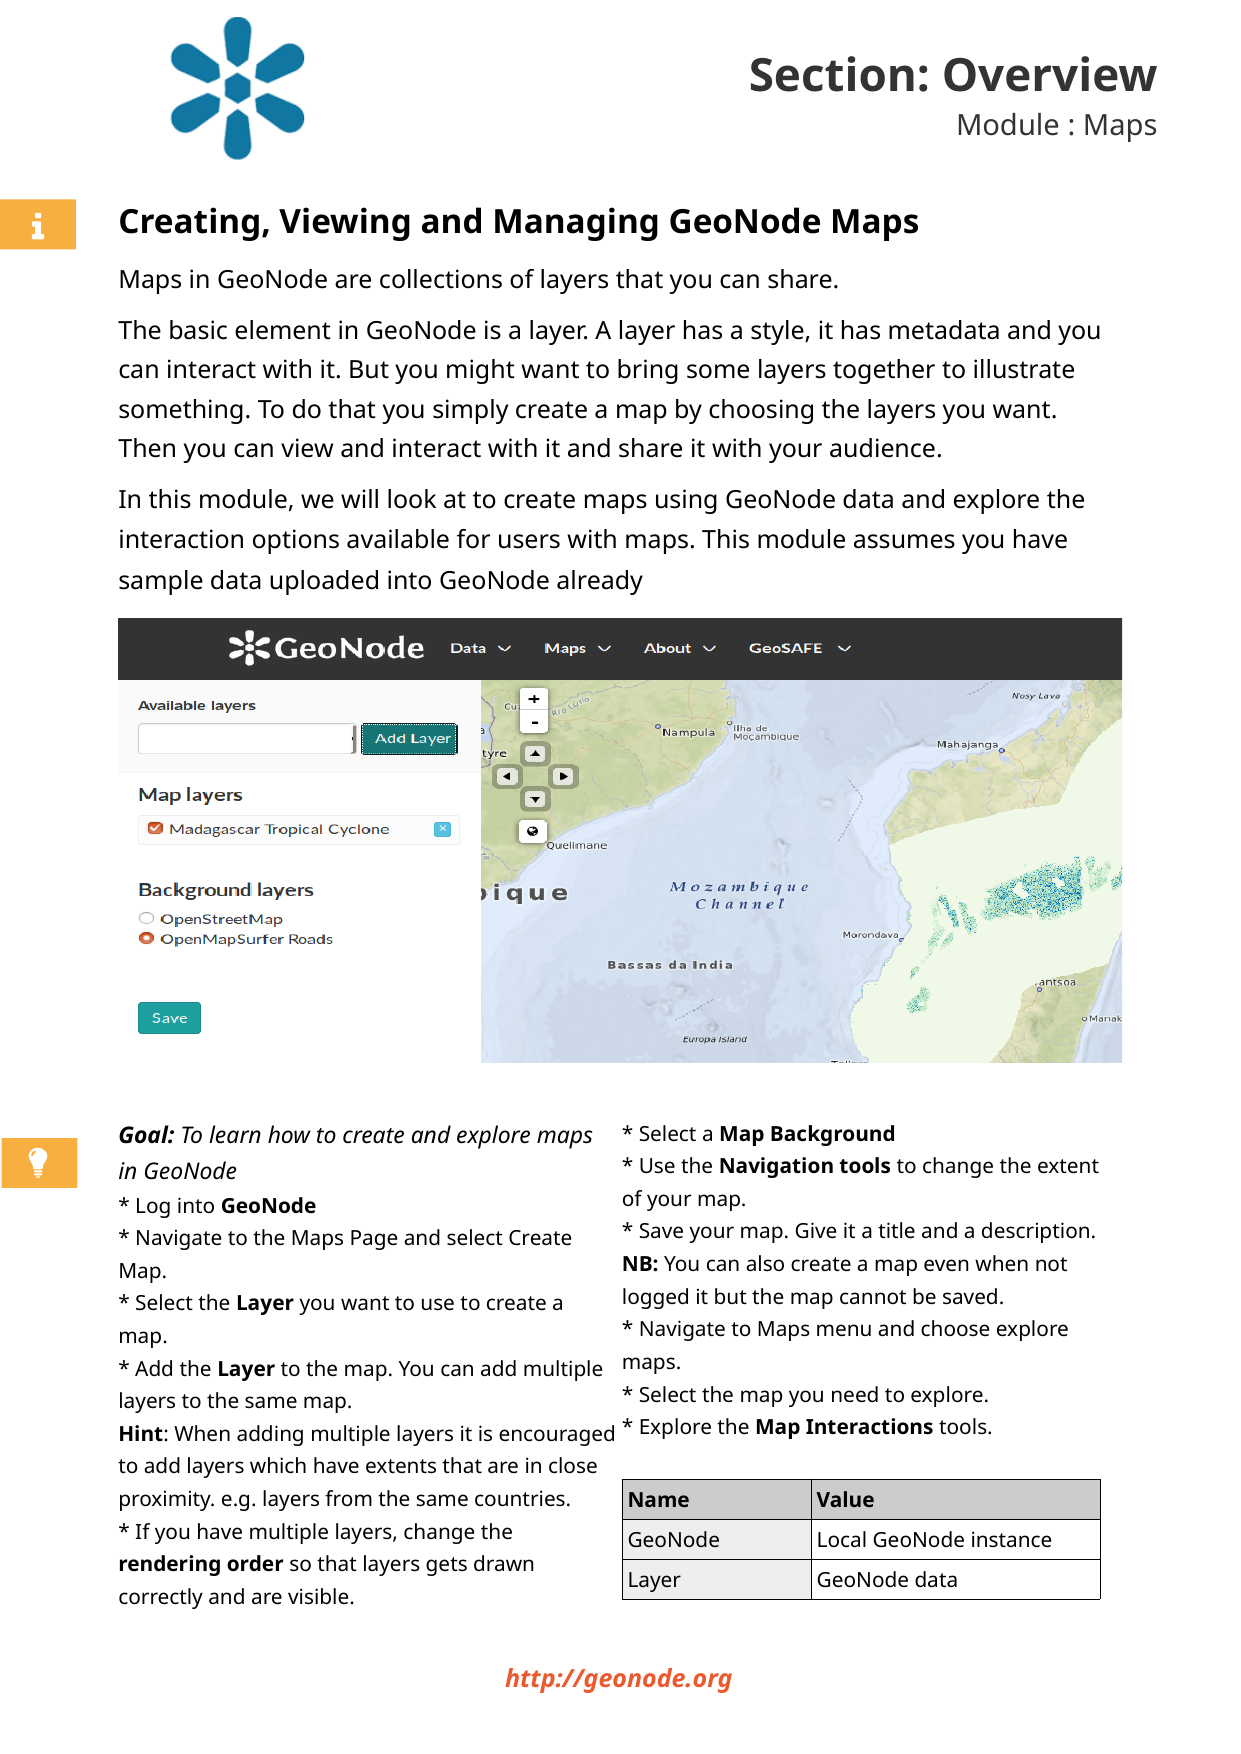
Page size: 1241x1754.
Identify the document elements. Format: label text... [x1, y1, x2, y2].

text * Save your map. Give it a title and a description. [622, 1217, 1122, 1245]
text * Explore the Map Interactions tools. [622, 1412, 1122, 1441]
text * Navigate to the Maps Page and select Create Map. [118, 1223, 619, 1284]
table_cell Local GeoNode instance [812, 1520, 1100, 1559]
text NB: You can also create a map even when not logged it but the map cannot be saved. [622, 1249, 1122, 1310]
text * Log into GeoNode [118, 1191, 619, 1219]
picture [166, 17, 309, 160]
picture [118, 618, 1123, 1063]
text * Select a Map Background [622, 1119, 1122, 1147]
table_header Name [623, 1480, 811, 1519]
subtitle Creating, Viewing and Managing GeoNode Maps [118, 198, 1122, 243]
text Goal: To learn how to create and explore maps in GeoNode [118, 1119, 619, 1186]
table_cell GeoNode data [812, 1560, 1100, 1599]
text * Select the map you need to explore. [622, 1380, 1122, 1408]
table_header Value [812, 1480, 1100, 1519]
text * Add the Layer to the map. You can add multiple layers to the same map. [118, 1354, 619, 1415]
text Hint: When adding multiple layers it is encouraged to add layers which have extents that are in close proximity. e.g. layers from the same countries. [118, 1419, 619, 1513]
text * Use the Navigation tools to change the extent of your map. [622, 1151, 1122, 1212]
text * Navigate to Maps menu and choose explore maps. [622, 1314, 1122, 1376]
text The basic element in GeoNode is a layer. A layer has a style, it has metadata and you can interact with it. But you might want to bring some layers together to illustrate something. To do that you simply create a map by choosing the layers you want. Then you can view and interact with it and share it with your audience. [118, 313, 1122, 464]
text In this module, we will look at to create maps using GeoNode data and explore the interaction options available for users with maps. This module assumes you have sample data uploaded into GeoNode already [118, 481, 1122, 597]
text * If you have multiple layers, change the rendering order so that layers gets drawn correctly and are visible. [118, 1517, 619, 1610]
table_cell Layer [623, 1560, 811, 1599]
text * Select the Layer you want to use to create a map. [118, 1288, 619, 1349]
text Maps in GeoNode are collections of layers that you can share. [118, 262, 1122, 296]
table_cell GeoNode [623, 1520, 811, 1559]
